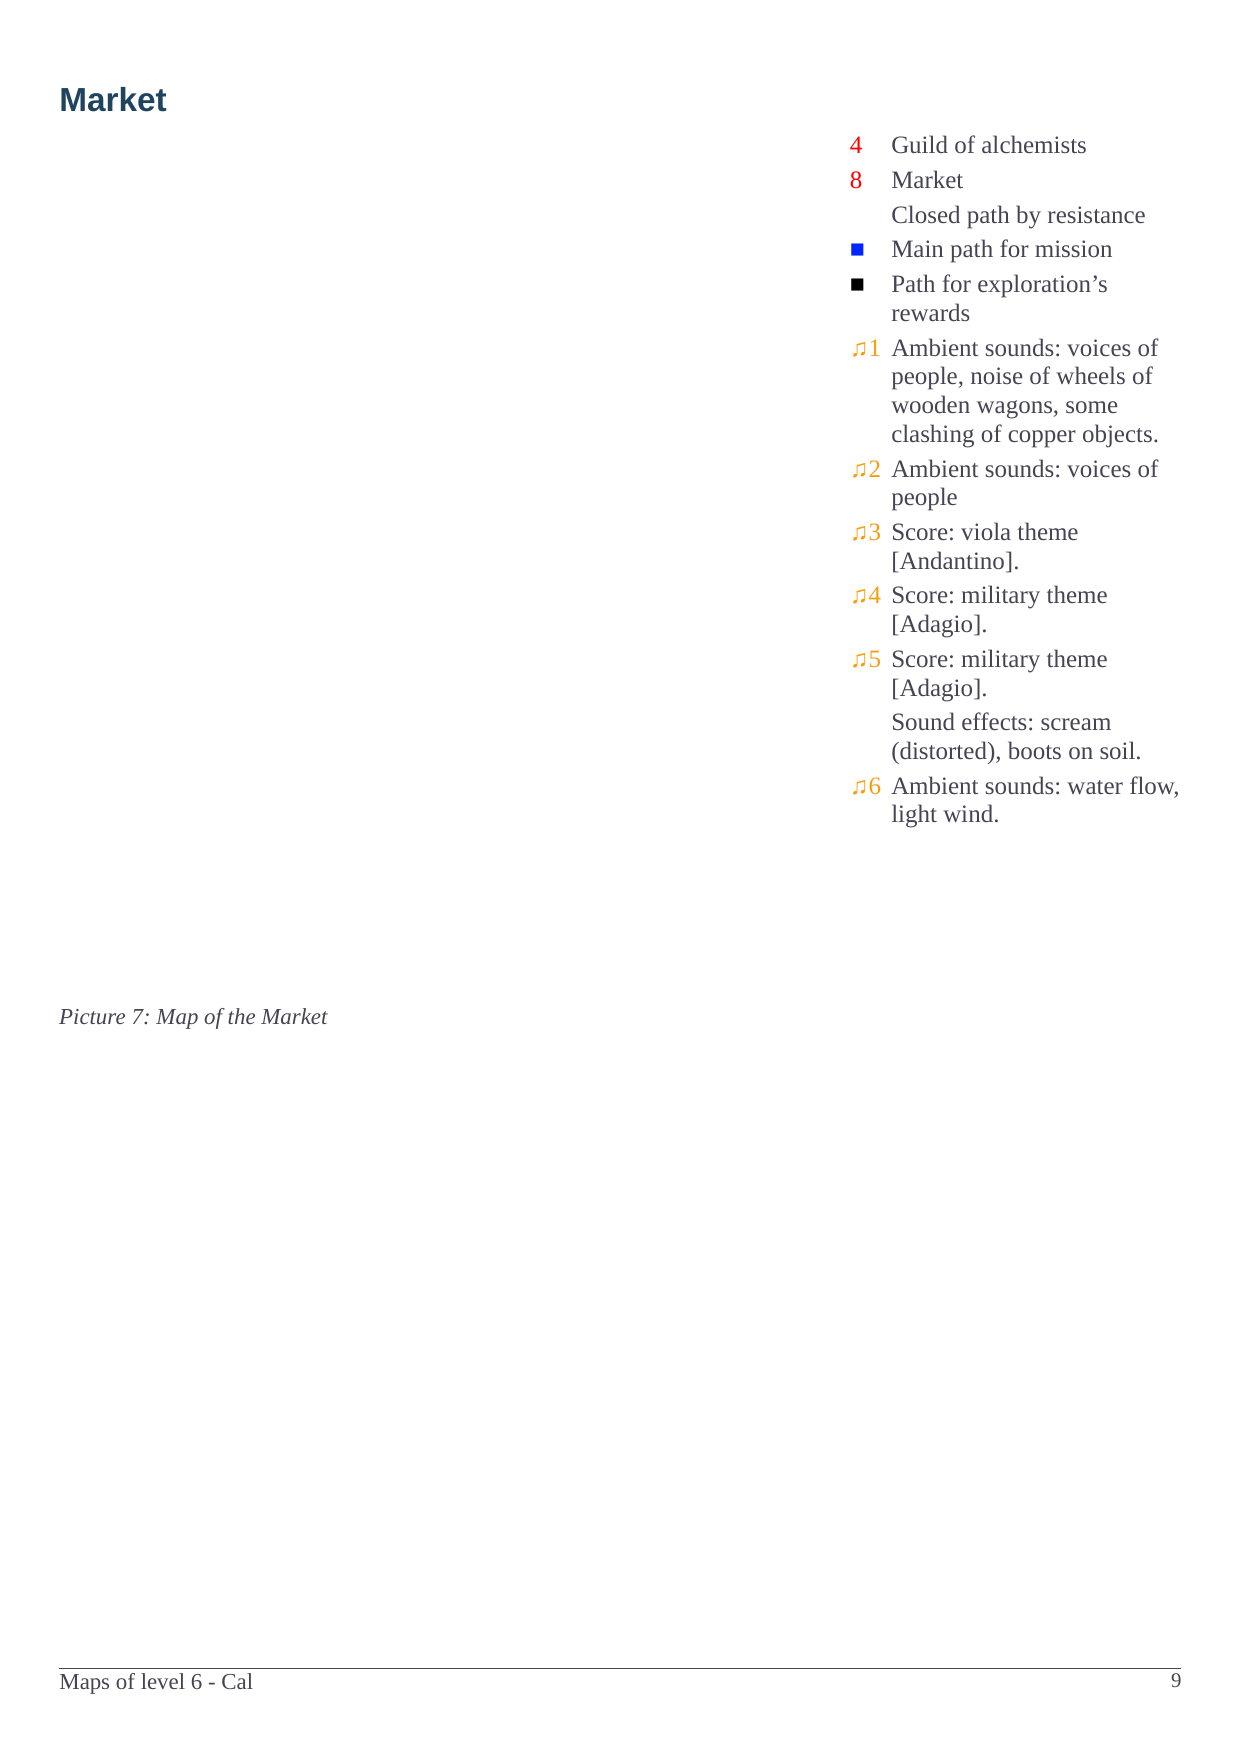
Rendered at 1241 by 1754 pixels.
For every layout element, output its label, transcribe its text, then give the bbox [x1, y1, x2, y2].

subtitle Market [59, 80, 1181, 118]
table_cell Score: viola theme [Andantino]. [891, 517, 1181, 581]
table_cell ■ [850, 269, 891, 333]
table_header Guild of alchemists [891, 131, 1181, 165]
table_cell ♫4 [850, 581, 891, 644]
table_cell ■ [850, 235, 891, 269]
table_cell ♫5 [850, 644, 891, 771]
table_cell Ambient sounds: voices of people [891, 454, 1181, 517]
table_cell ♫6 [850, 771, 891, 834]
table_header 4 [850, 131, 891, 165]
table_cell Closed path by resistance [891, 200, 1181, 234]
table_header [850, 834, 1181, 1064]
table_cell ♫1 [850, 333, 891, 454]
table_cell ♫2 [850, 454, 891, 517]
table_cell Market [891, 165, 1181, 200]
table_cell 8 [850, 165, 891, 200]
table_header [64, 1010, 70, 1017]
table_cell Score: military theme [Adagio]. [891, 581, 1181, 644]
table_cell Path for exploration’s rewards [891, 269, 1181, 333]
table_header [59, 131, 849, 1064]
table_cell Score: military theme [Adagio]. Sound effects: scream (distorted), boots on soil. [891, 644, 1181, 771]
table_cell Ambient sounds: water flow, light wind. [891, 771, 1181, 834]
table_cell ♫3 [850, 517, 891, 581]
table_cell [850, 200, 891, 234]
table_cell Ambient sounds: voices of people, noise of wheels of wooden wagons, some clashing of copper objects. [891, 333, 1181, 454]
table_cell Main path for mission [891, 235, 1181, 269]
